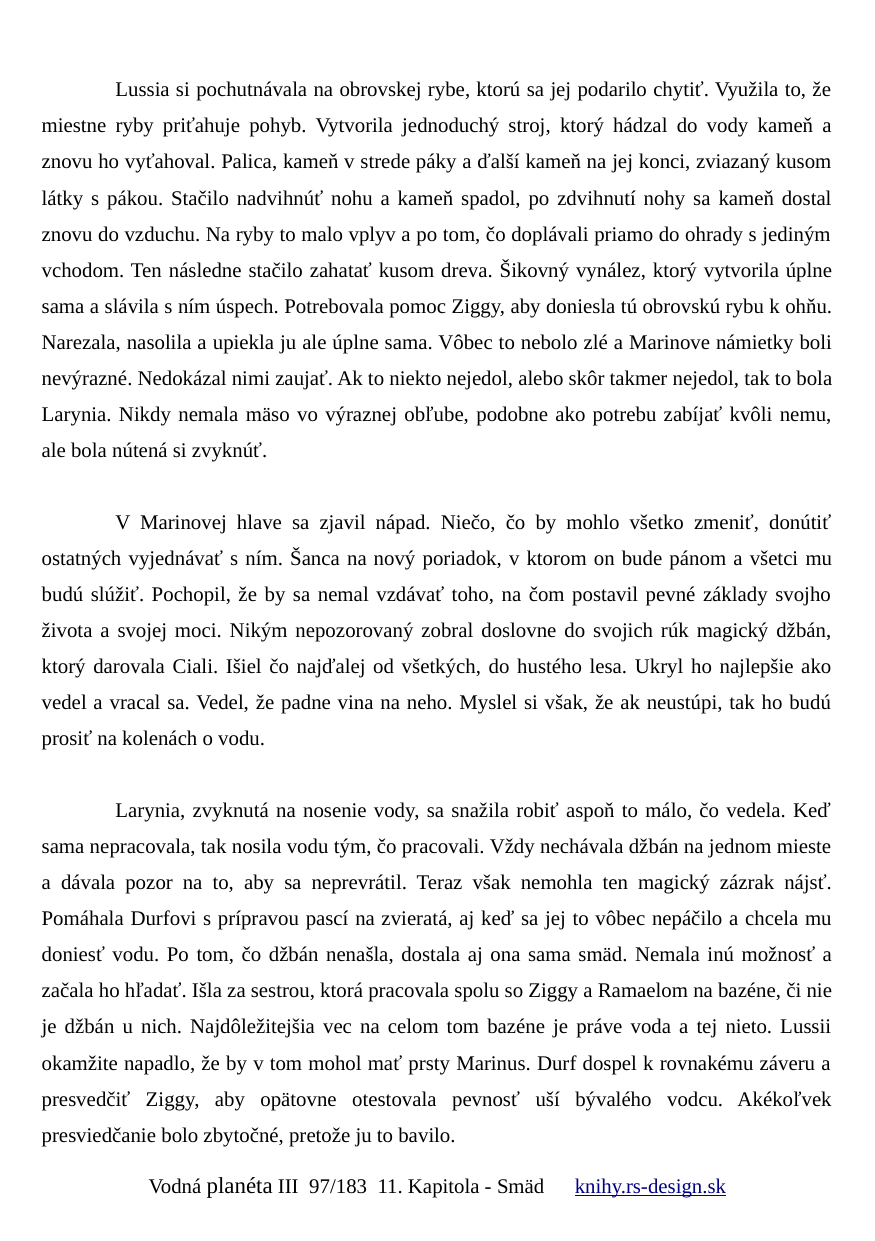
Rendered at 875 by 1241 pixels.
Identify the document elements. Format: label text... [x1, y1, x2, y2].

text V Marinovej hlave sa zjavil nápad. Niečo, čo by mohlo všetko zmeniť, donútiť ostatných vyjednávať s ním. Šanca na nový poriadok, v ktorom on bude pánom a všetci mu budú slúžiť. Pochopil, že by sa nemal vzdávať toho, na čom postavil pevné základy svojho života a svojej moci. Nikým nepozorovaný zobral doslovne do svojich rúk magický džbán, ktorý darovala Ciali. Išiel čo najďalej od všetkých, do hustého lesa. Ukryl ho najlepšie ako vedel a vracal sa. Vedel, že padne vina na neho. Myslel si však, že ak neustúpi, tak ho budú prosiť na kolenách o vodu. [41, 510, 833, 750]
text Larynia, zvyknutá na nosenie vody, sa snažila robiť aspoň to málo, čo vedela. Keď sama nepracovala, tak nosila vodu tým, čo pracovali. Vždy nechávala džbán na jednom mieste a dávala pozor na to, aby sa neprevrátil. Teraz však nemohla ten magický zázrak nájsť. Pomáhala Durfovi s prípravou pascí na zvieratá, aj keď sa jej to vôbec nepáčilo a chcela mu doniesť vodu. Po tom, čo džbán nenašla, dostala aj ona sama smäd. Nemala inú možnosť a začala ho hľadať. Išla za sestrou, ktorá pracovala spolu so Ziggy a Ramaelom na bazéne, či nie je džbán u nich. Najdôležitejšia vec na celom tom bazéne je práve voda a tej nieto. Lussii okamžite napadlo, že by v tom mohol mať prsty Marinus. Durf dospel k rovnakému záveru a presvedčiť Ziggy, aby opätovne otestovala pevnosť uší bývalého vodcu. Akékoľvek presviedčanie bolo zbytočné, pretože ju to bavilo. [41, 798, 833, 1147]
text Lussia si pochutnávala na obrovskej rybe, ktorú sa jej podarilo chytiť. Využila to, že miestne ryby priťahuje pohyb. Vytvorila jednoduchý stroj, ktorý hádzal do vody kameň a znovu ho vyťahoval. Palica, kameň v strede páky a ďalší kameň na jej konci, zviazaný kusom látky s pákou. Stačilo nadvihnúť nohu a kameň spadol, po zdvihnutí nohy sa kameň dostal znovu do vzduchu. Na ryby to malo vplyv a po tom, čo doplávali priamo do ohrady s jediným vchodom. Ten následne stačilo zahatať kusom dreva. Šikovný vynález, ktorý vytvorila úplne sama a slávila s ním úspech. Potrebovala pomoc Ziggy, aby doniesla tú obrovskú rybu k ohňu. Narezala, nasolila a upiekla ju ale úplne sama. Vôbec to nebolo zlé a Marinove námietky boli nevýrazné. Nedokázal nimi zaujať. Ak to niekto nejedol, alebo skôr takmer nejedol, tak to bola Larynia. Nikdy nemala mäso vo výraznej obľube, podobne ako potrebu zabíjať kvôli nemu, ale bola nútená si zvyknúť. [41, 77, 833, 462]
